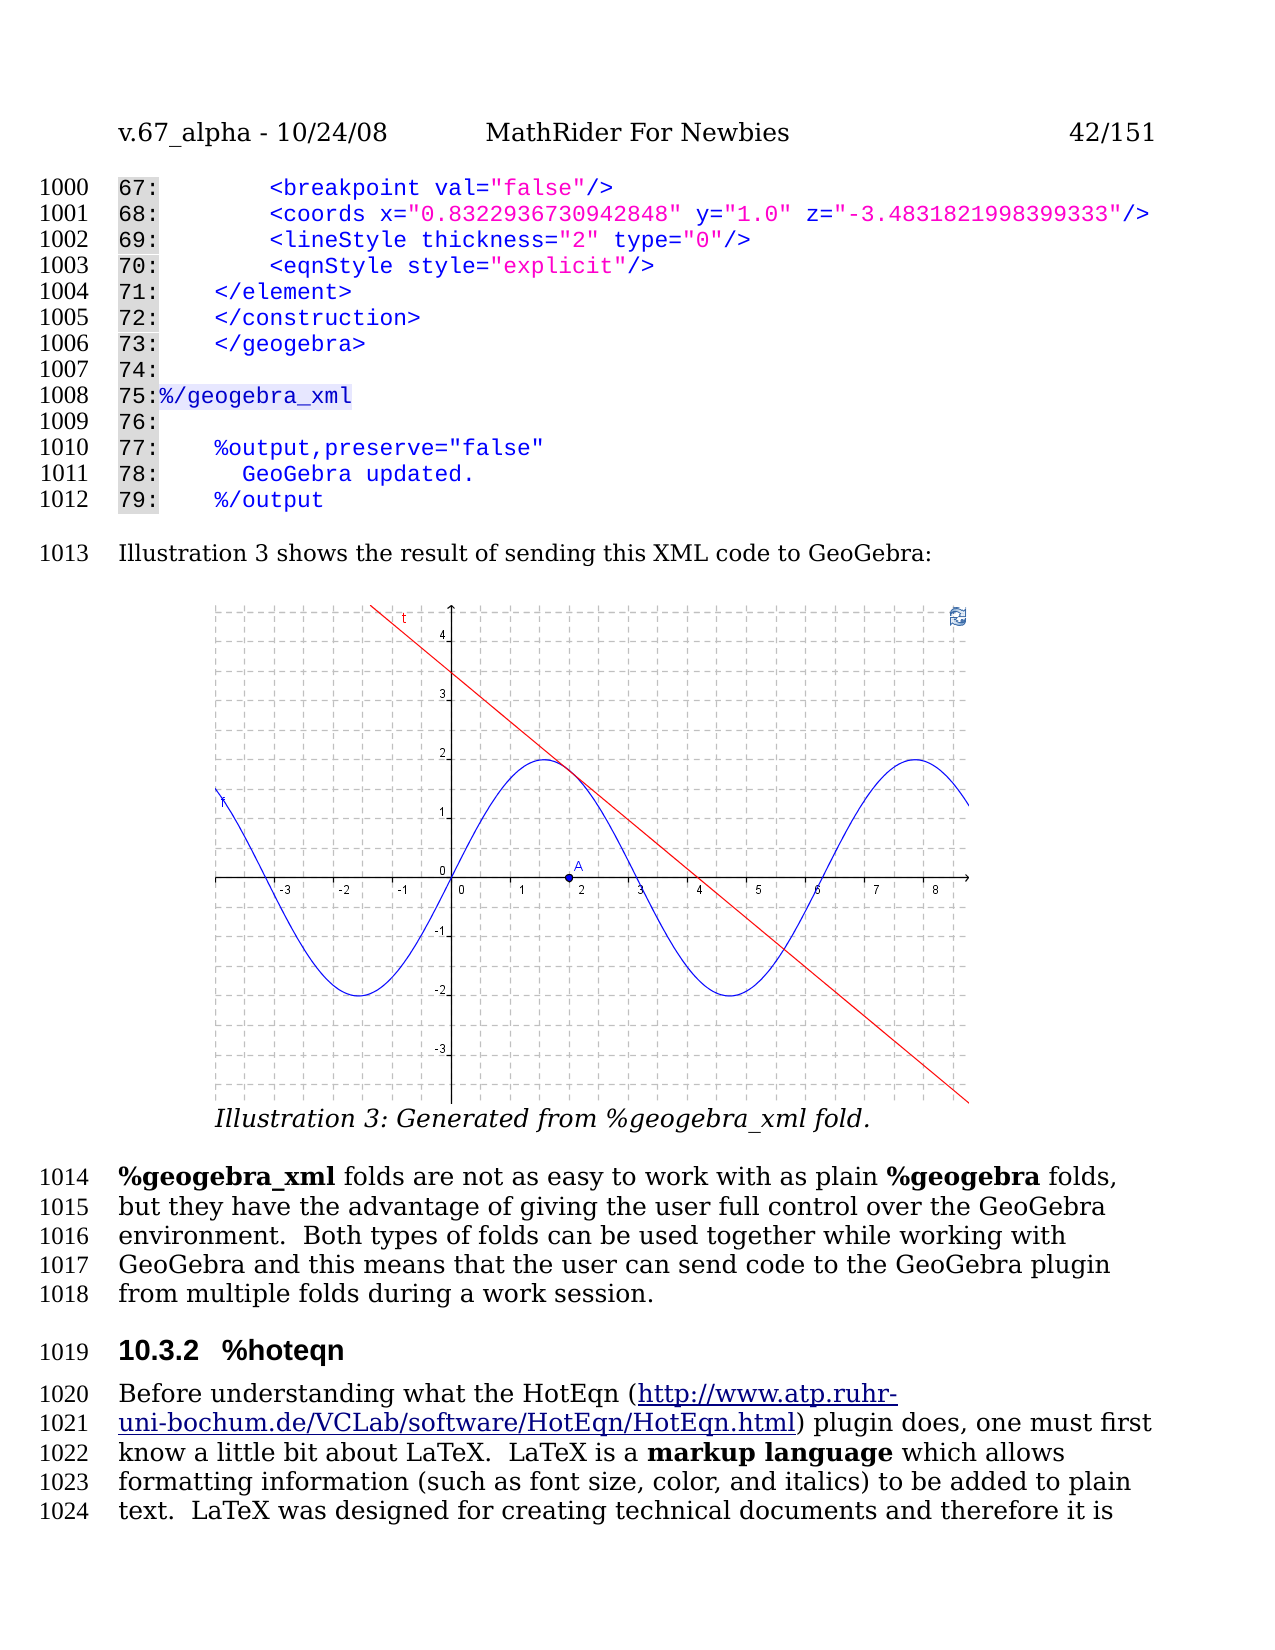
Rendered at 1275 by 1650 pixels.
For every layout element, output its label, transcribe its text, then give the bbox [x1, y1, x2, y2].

text Illustration 3 shows the result of sending this XML code to GeoGebra: [118, 540, 1157, 567]
text 70: <eqnStyle style="explicit"/> [118, 254, 1157, 281]
text 73: </geogebra> [118, 332, 1157, 358]
text 79: %/output [118, 488, 1157, 514]
text 76: [118, 410, 1157, 436]
picture [215, 605, 969, 1104]
text 67: <breakpoint val="false"/> [118, 177, 1157, 203]
text 69: <lineStyle thickness="2" type="0"/> [118, 229, 1157, 254]
text 74: [118, 358, 1157, 384]
text %geogebra_xml folds are not as easy to work with as plain %geogebra folds, but they have the advantage of giving the user full control over the GeoGebra environment. Both types of folds can be used together while working with GeoGebra and this means that the user can send code to the GeoGebra plugin from multiple folds during a work session. [118, 1162, 1157, 1308]
text 68: <coords x="0.8322936730942848" y="1.0" z="-3.4831821998399333"/> [118, 203, 1157, 229]
text 75:%/geogebra_xml [118, 384, 1157, 410]
text 77: %output,preserve="false" [118, 436, 1157, 462]
text Before understanding what the HotEqn (http://www.atp.ruhr-uni-bochum.de/VCLab/software/HotEqn/HotEqn.html) plugin does, one must first know a little bit about LaTeX. LaTeX is a markup language which allows formatting information (such as font size, color, and italics) to be added to plain text. LaTeX was designed for creating technical documents and therefore it is [118, 1379, 1157, 1526]
text Illustration 3: Generated from %geogebra_xml fold. [215, 1104, 969, 1133]
text 71: </element> [118, 281, 1157, 306]
subtitle %hoteqn [118, 1333, 1157, 1367]
text 72: </construction> [118, 306, 1157, 332]
text 78: GeoGebra updated. [118, 462, 1157, 488]
